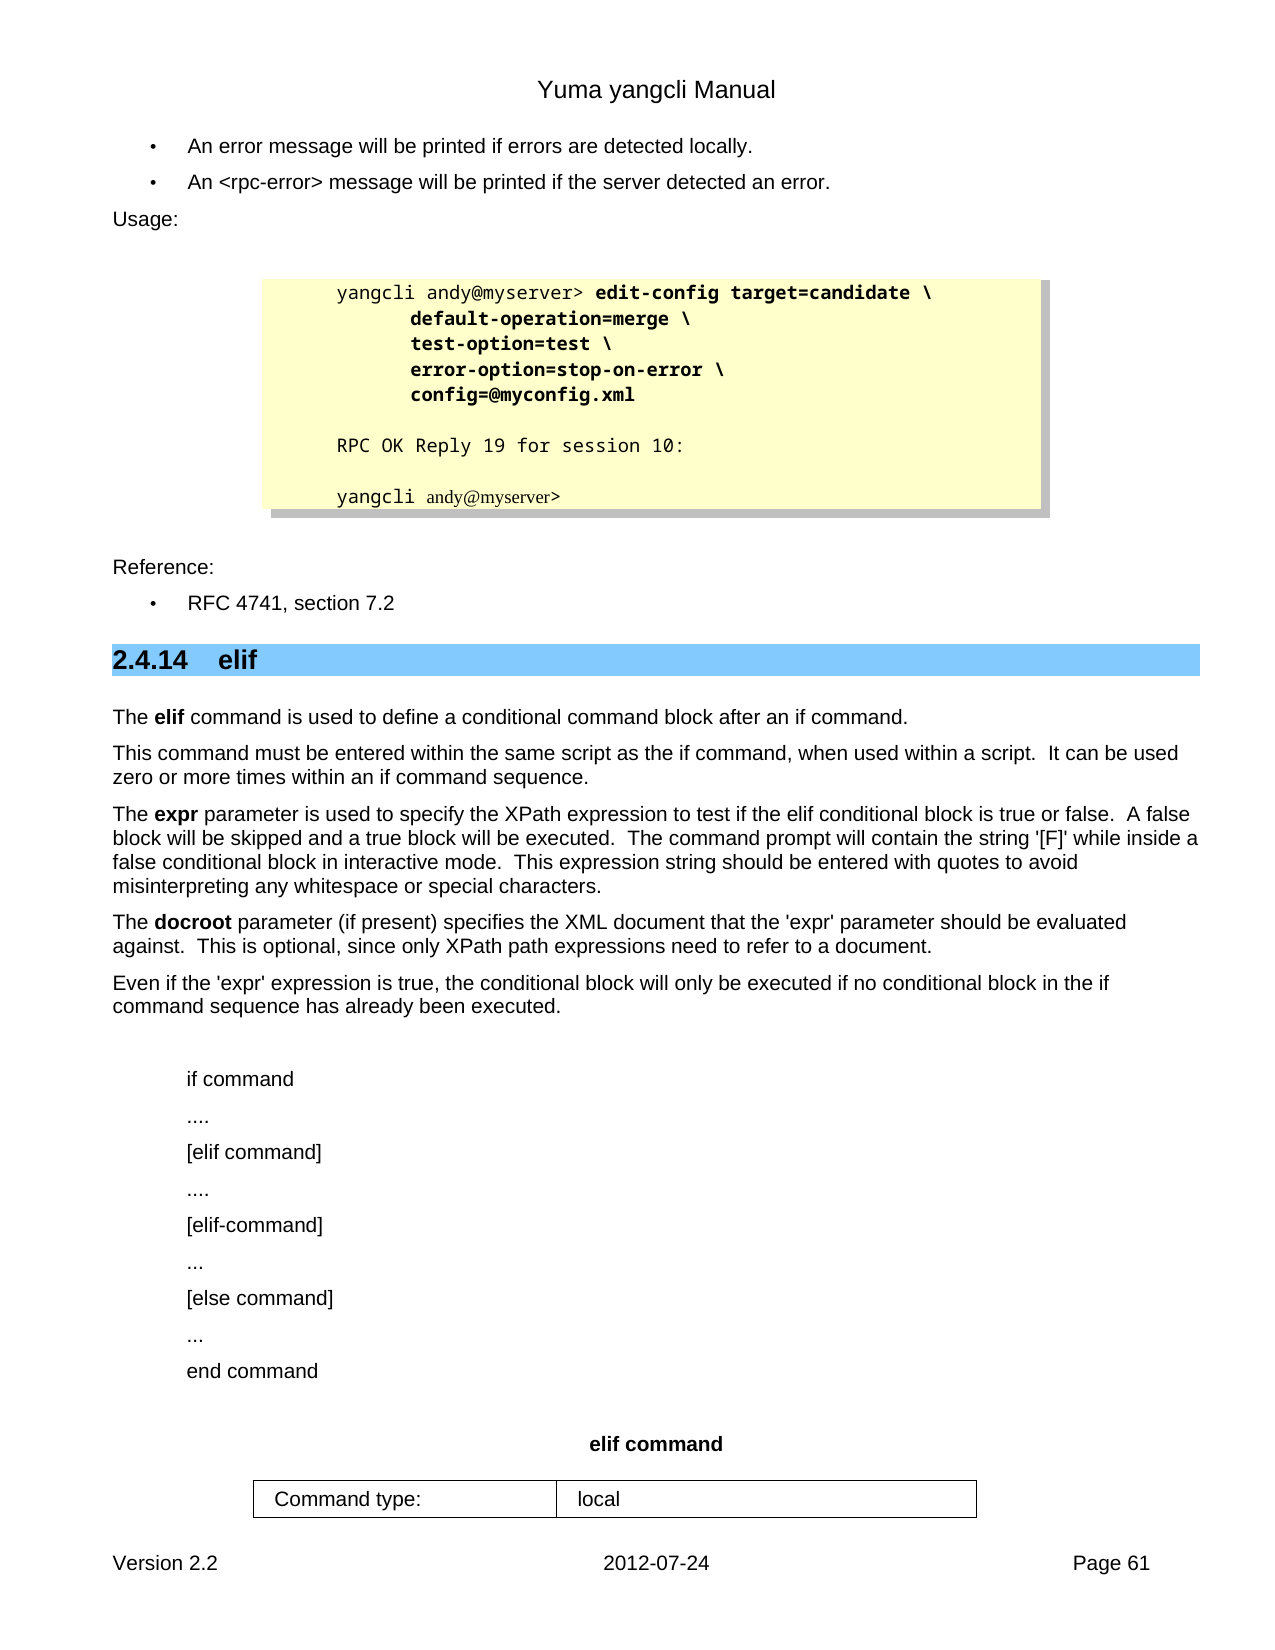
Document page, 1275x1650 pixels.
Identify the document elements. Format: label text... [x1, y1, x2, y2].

table_header local [557, 1481, 976, 1517]
text config=@myconfig.xml [262, 382, 1041, 407]
text The elif command is used to define a conditional command block after an if command. [112, 705, 1200, 729]
text Even if the 'expr' expression is true, the conditional block will only be executed if no conditional block in the if command sequence has already been executed. [112, 970, 1200, 1018]
table_header Command type: [254, 1481, 556, 1517]
text The docroot parameter (if present) specifies the XML document that the 'expr' parameter should be evaluated against. This is optional, since only XPath path expressions need to refer to a document. [112, 910, 1200, 958]
text yangcli andy@myserver> edit-config target=candidate \ [262, 279, 1041, 305]
text yangcli andy@myserver> [262, 484, 1041, 509]
text This command must be entered within the same script as the if command, when used within a script. It can be used zero or more times within an if command sequence. [112, 741, 1200, 789]
text Reference: [112, 555, 1200, 579]
text ... [112, 1322, 1200, 1346]
text test-option=test \ [262, 331, 1041, 356]
text [elif command] [112, 1140, 1200, 1164]
subtitle elif command [127, 1432, 1185, 1456]
text .... [112, 1177, 1200, 1201]
list RFC 4741, section 7.2 [150, 591, 1200, 615]
text [else command] [112, 1286, 1200, 1310]
text RPC OK Reply 19 for session 10: [262, 433, 1041, 458]
text end command [112, 1359, 1200, 1383]
list An <rpc-error> message will be printed if the server detected an error. [150, 170, 1200, 194]
text The expr parameter is used to specify the XPath expression to test if the elif conditional block is true or false. A false block will be skipped and a true block will be executed. The command prompt will contain the string '[F]' while inside a false conditional block in interactive mode. This expression string should be entered with quotes to avoid misinterpreting any whitespace or special characters. [112, 802, 1200, 897]
text if command [112, 1067, 1200, 1091]
text [elif-command] [112, 1213, 1200, 1237]
text default-operation=merge \ [262, 305, 1041, 331]
text .... [112, 1104, 1200, 1128]
subtitle elif [112, 644, 1200, 676]
text error-option=stop-on-error \ [262, 356, 1041, 382]
text ... [112, 1249, 1200, 1273]
text Usage: [112, 207, 1200, 231]
list An error message will be printed if errors are detected locally. [150, 134, 1200, 158]
